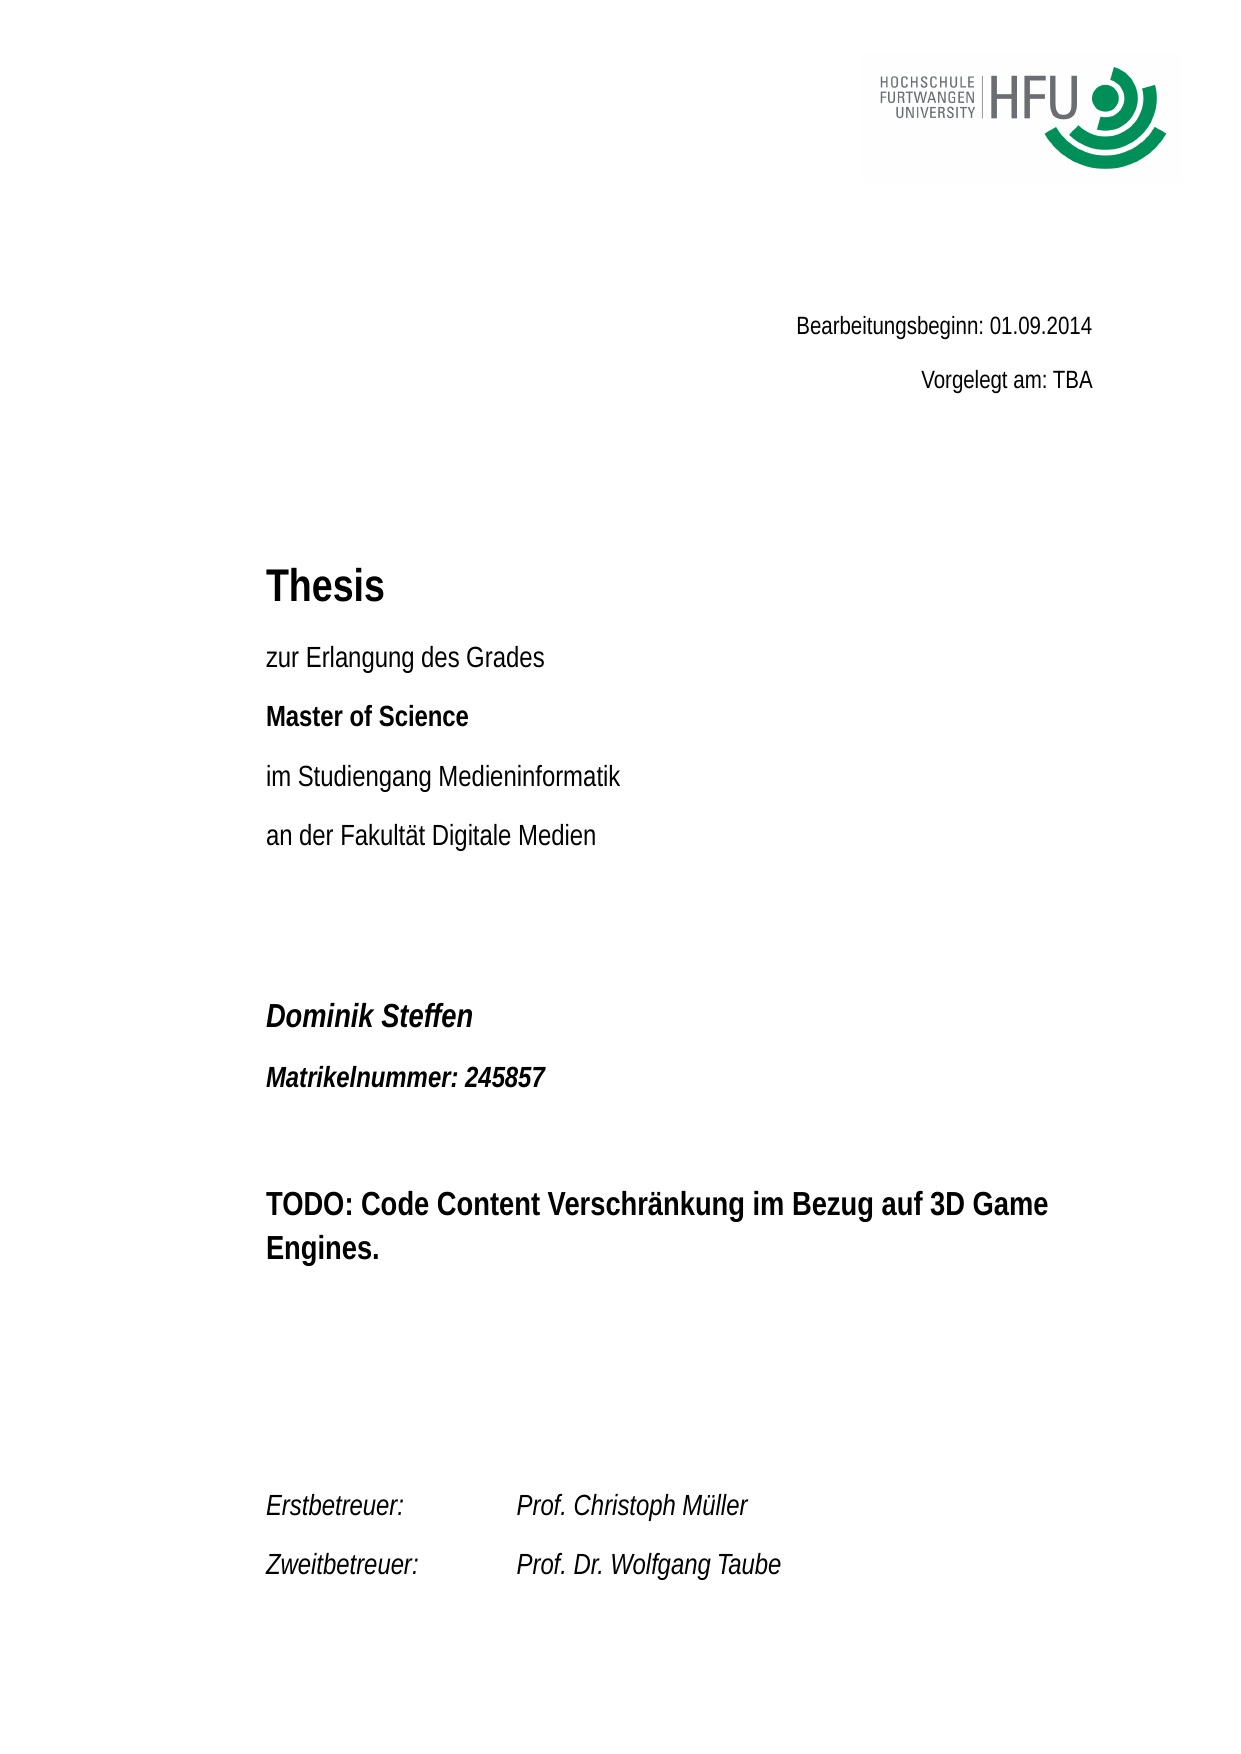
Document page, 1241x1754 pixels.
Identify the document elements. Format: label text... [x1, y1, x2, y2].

text Bearbeitungsbeginn: 01.09.2014 [266, 311, 1093, 339]
text Dominik Steffen [266, 996, 1093, 1034]
text Erstbetreuer: Prof. Christoph Müller [266, 1488, 1093, 1521]
text TODO: Code Content Verschränkung im Bezug auf 3D Game Engines. [266, 1185, 1093, 1267]
text Zweitbetreuer: Prof. Dr. Wolfgang Taube [266, 1547, 1093, 1581]
text im Studiengang Medieninformatik [266, 759, 1093, 792]
text an der Fakultät Digitale Medien [266, 818, 1093, 851]
text Vorgelegt am: TBA [266, 365, 1093, 393]
picture [862, 52, 1182, 182]
text Thesis [266, 559, 1093, 612]
text Master of Science [266, 699, 1093, 733]
text Matrikelnummer: 245857 [266, 1061, 1093, 1094]
text zur Erlangung des Grades [266, 640, 1093, 674]
